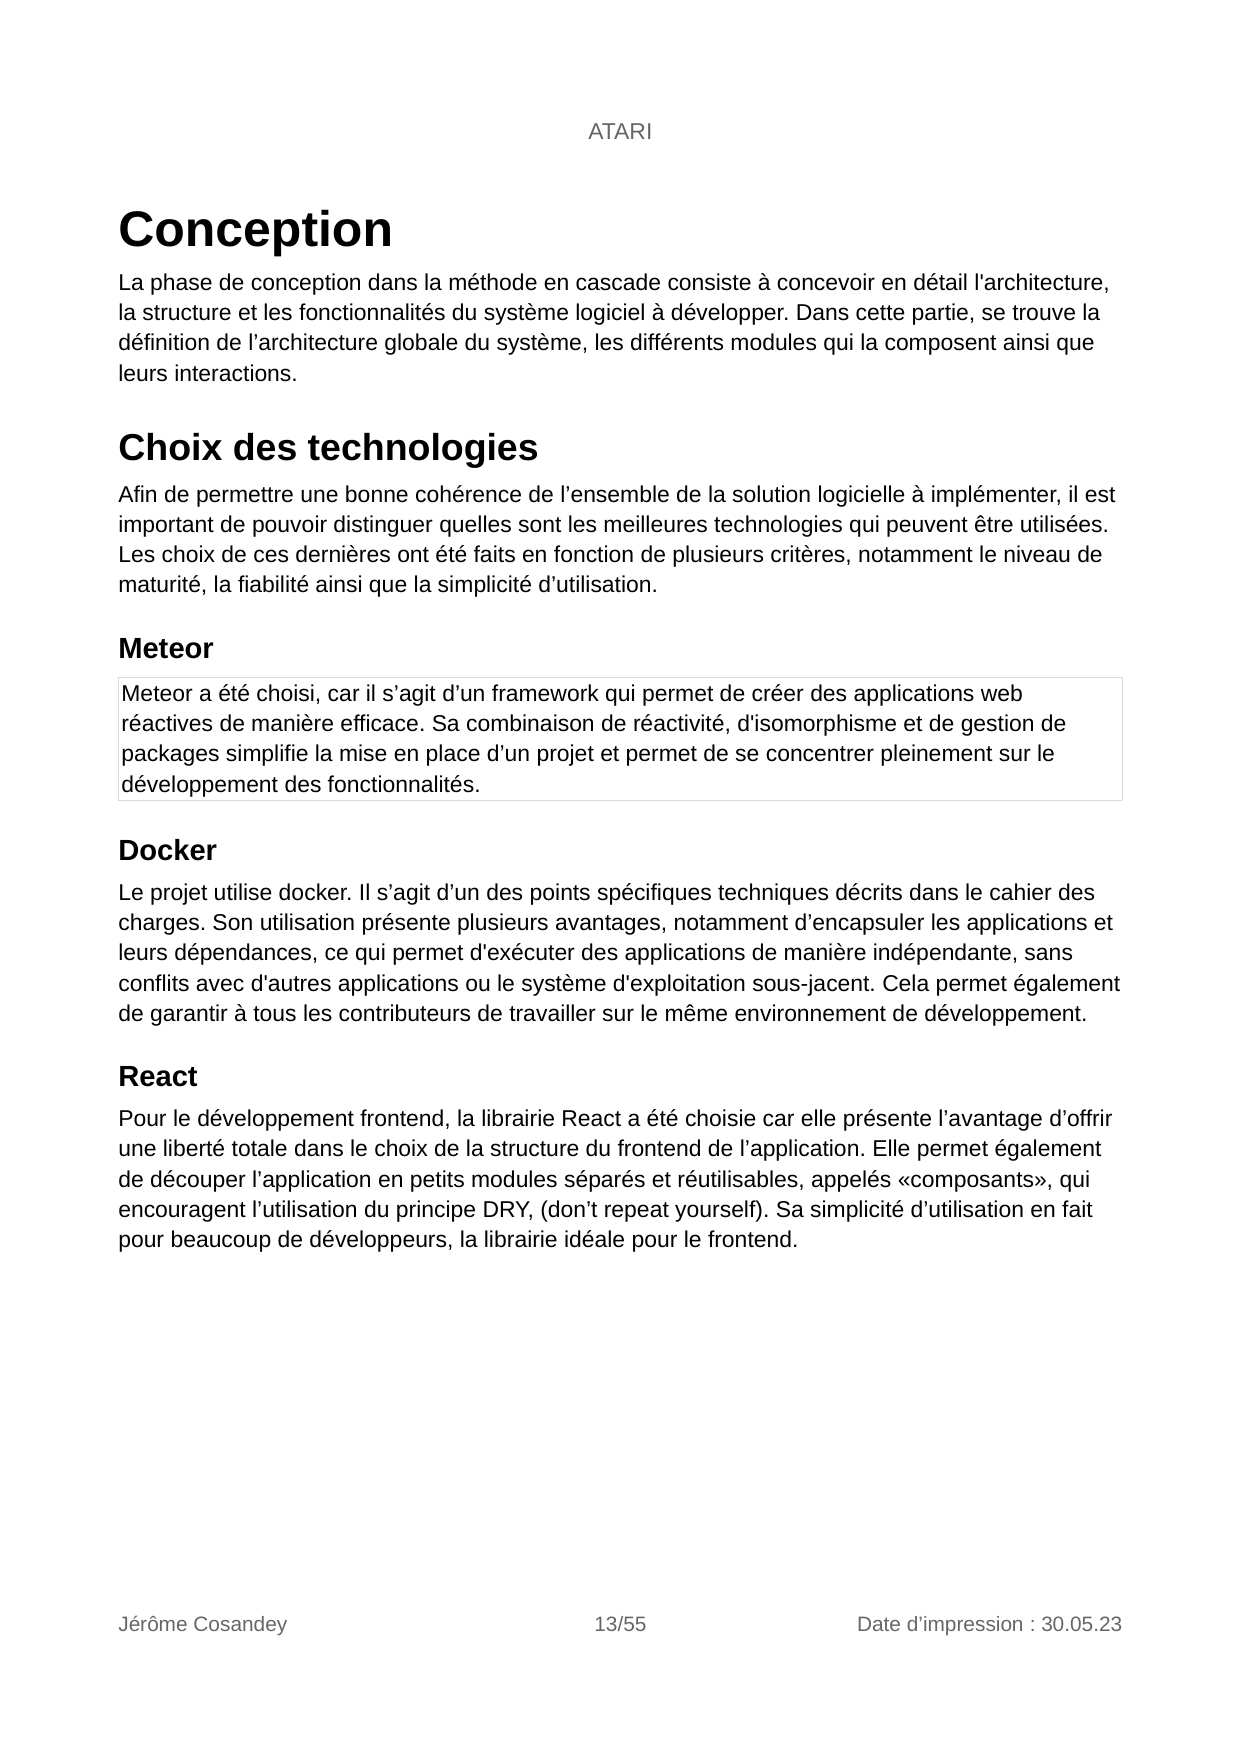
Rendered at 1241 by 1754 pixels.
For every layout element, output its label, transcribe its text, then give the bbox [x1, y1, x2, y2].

text Le projet utilise docker. Il s’agit d’un des points spécifiques techniques décrits dans le cahier des charges. Son utilisation présente plusieurs avantages, notamment d’encapsuler les applications et leurs dépendances, ce qui permet d'exécuter des applications de manière indépendante, sans conflits avec d'autres applications ou le système d'exploitation sous-jacent. Cela permet également de garantir à tous les contributeurs de travailler sur le même environnement de développement. [118, 879, 1122, 1026]
subtitle Docker [118, 833, 1122, 866]
text La phase de conception dans la méthode en cascade consiste à concevoir en détail l'architecture, la structure et les fonctionnalités du système logiciel à développer. Dans cette partie, se trouve la définition de l’architecture globale du système, les différents modules qui la composent ainsi que leurs interactions. [118, 269, 1122, 386]
subtitle Meteor [118, 631, 1122, 664]
subtitle React [118, 1059, 1122, 1093]
subtitle Conception [118, 199, 1122, 256]
text Afin de permettre une bonne cohérence de l’ensemble de la solution logicielle à implémenter, il est important de pouvoir distinguer quelles sont les meilleures technologies qui peuvent être utilisées. Les choix de ces dernières ont été faits en fonction de plusieurs critères, notamment le niveau de maturité, la fiabilité ainsi que la simplicité d’utilisation. [118, 481, 1122, 598]
text Pour le développement frontend, la librairie React a été choisie car elle présente l’avantage d’offrir une liberté totale dans le choix de la structure du frontend de l’application. Elle permet également de découper l’application en petits modules séparés et réutilisables, appelés «composants», qui encouragent l’utilisation du principe DRY, (don’t repeat yourself). Sa simplicité d’utilisation en fait pour beaucoup de développeurs, la librairie idéale pour le frontend. [118, 1105, 1122, 1252]
text Meteor a été choisi, car il s’agit d’un framework qui permet de créer des applications web réactives de manière efficace. Sa combinaison de réactivité, d'isomorphisme et de gestion de packages simplifie la mise en place d’un projet et permet de se concentrer pleinement sur le développement des fonctionnalités. [119, 678, 1122, 800]
subtitle Choix des technologies [118, 425, 1122, 468]
